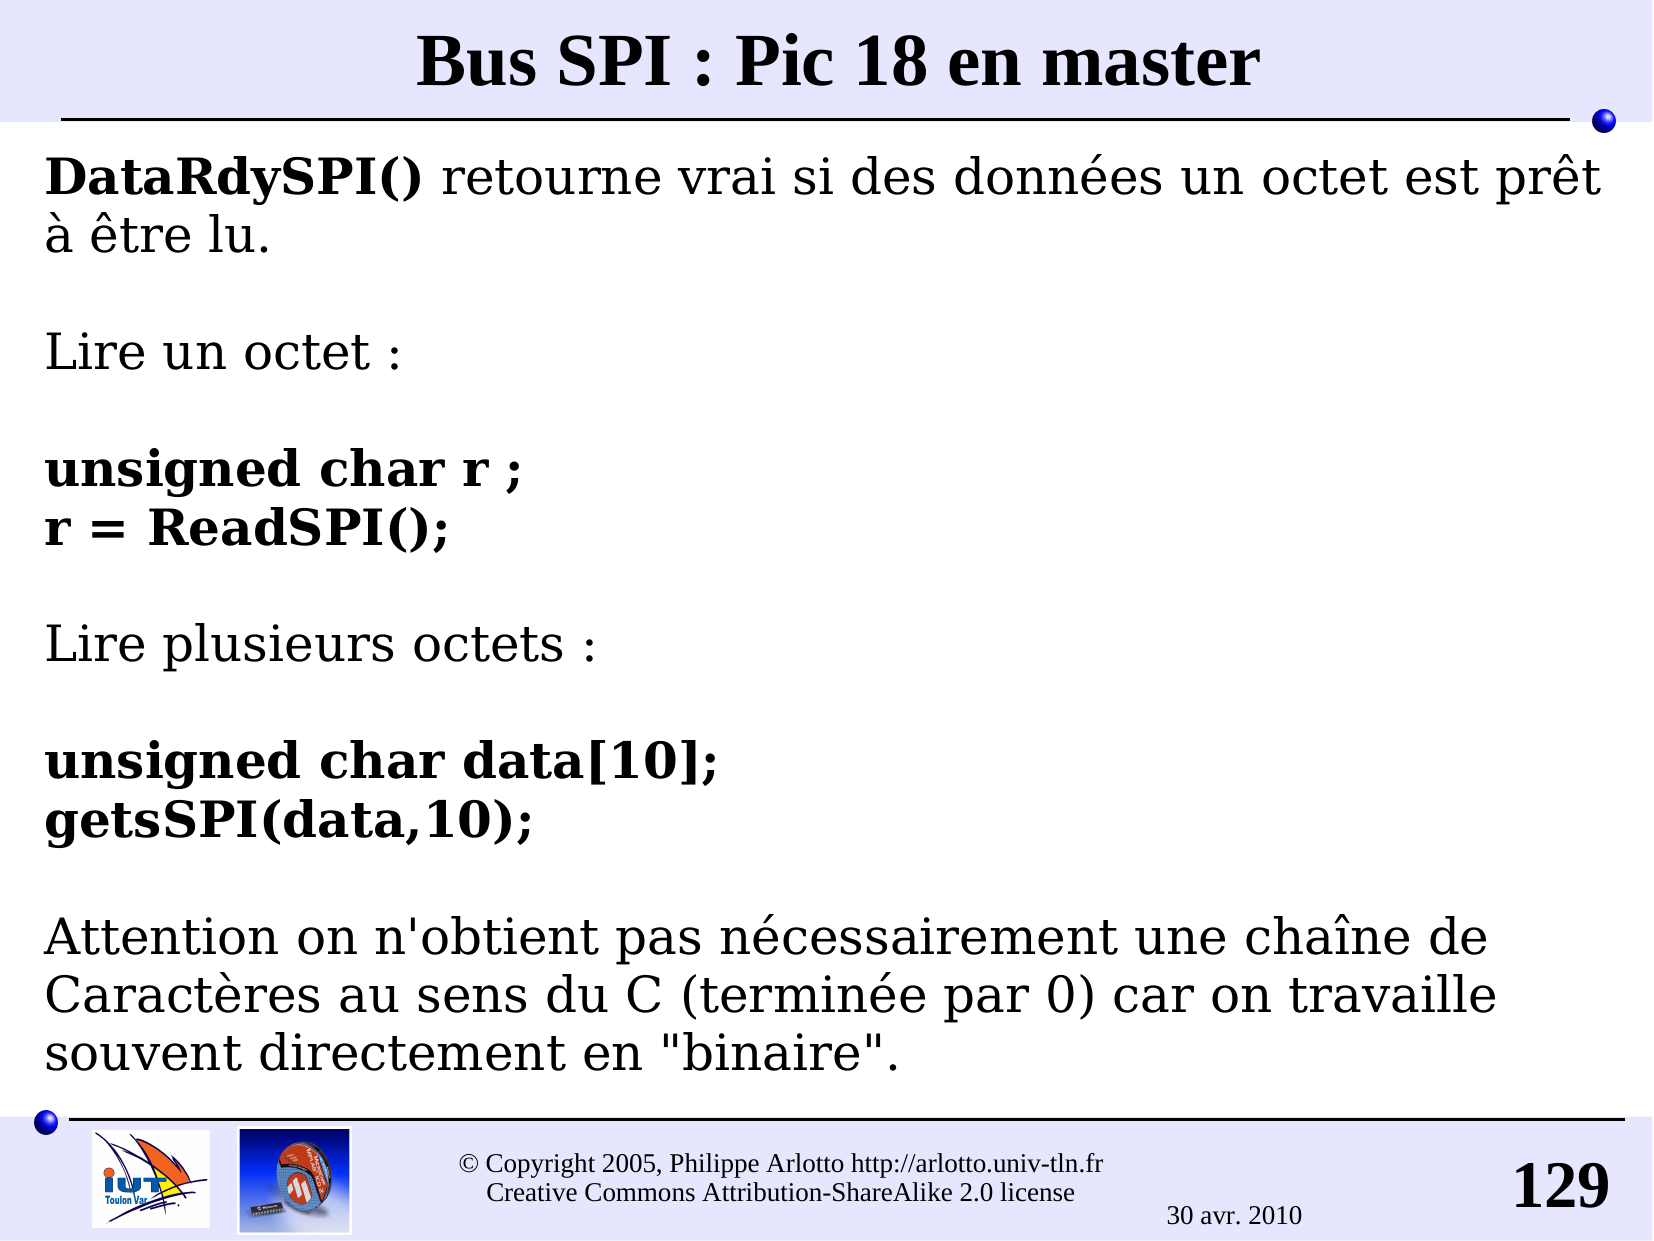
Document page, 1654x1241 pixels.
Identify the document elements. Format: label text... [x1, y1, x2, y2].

picture [237, 1126, 352, 1235]
text_box DataRdySPI() retourne vrai si des données un octet est prêt à être lu. Lire un octet : unsigned char r ; r = ReadSPI(); Lire plusieurs octets : unsigned char data[10]; getsSPI(data,10); Attention on n'obtient pas nécessairement une chaîne de Caractères au sens du C (terminée par 0) car on travaille souvent directement en "binaire". [44, 147, 1602, 1083]
title Bus SPI : Pic 18 en master [95, 11, 1585, 110]
